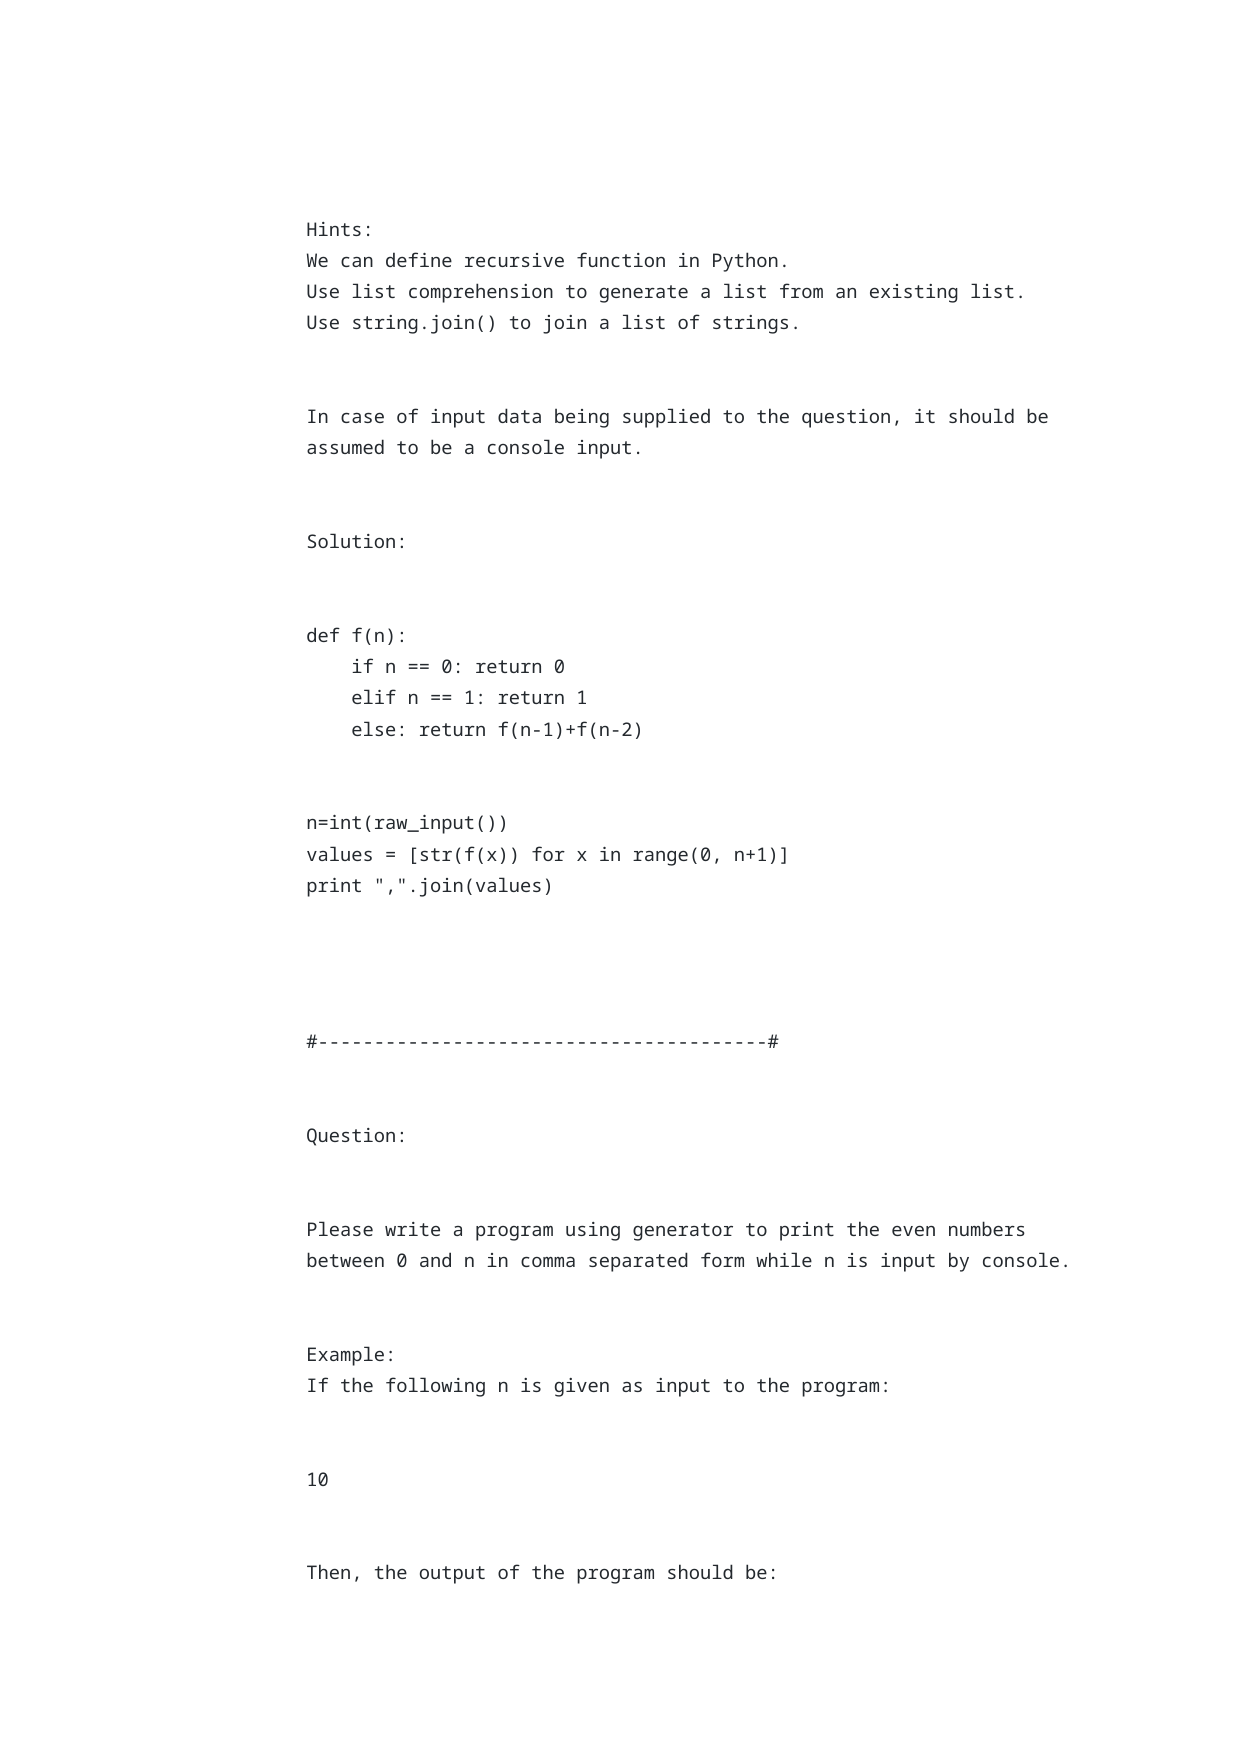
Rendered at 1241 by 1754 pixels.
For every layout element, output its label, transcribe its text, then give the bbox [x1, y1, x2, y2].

table_cell [291, 335, 1091, 398]
table_cell [291, 960, 1091, 1023]
table_cell [291, 460, 1091, 523]
table_cell [146, 1366, 291, 1398]
table_cell [146, 1491, 291, 1554]
table_cell [146, 616, 291, 648]
table_cell Question: [291, 1116, 1091, 1148]
table_cell Then, the output of the program should be: [291, 1554, 1091, 1585]
table_cell [146, 1554, 291, 1585]
table_cell [146, 1116, 291, 1148]
table_cell print ",".join(values) [291, 866, 1091, 898]
table_cell [291, 1398, 1091, 1460]
table_cell elif n == 1: return 1 [291, 679, 1091, 710]
table_cell def f(n): [291, 616, 1091, 648]
table_cell Hints: [291, 210, 1091, 241]
table_cell [291, 898, 1091, 960]
table_cell values = [str(f(x)) for x in range(0, n+1)] [291, 835, 1091, 866]
table_cell [291, 148, 1091, 210]
table_cell Solution: [291, 523, 1091, 554]
table_cell [146, 1054, 291, 1116]
table_cell [146, 1148, 291, 1210]
table_cell Example: [291, 1335, 1091, 1366]
table_cell [146, 1335, 291, 1366]
table_cell [146, 554, 291, 616]
table_cell [146, 866, 291, 898]
table_cell [146, 679, 291, 710]
table_cell [146, 460, 291, 523]
table_cell We can define recursive function in Python. [291, 241, 1091, 273]
table_cell if n == 0: return 0 [291, 648, 1091, 679]
table_cell If the following n is given as input to the program: [291, 1366, 1091, 1398]
table_cell [146, 241, 291, 273]
table_cell [291, 1148, 1091, 1210]
table_cell [146, 1023, 291, 1054]
table_cell [291, 554, 1091, 616]
table_cell [146, 898, 291, 960]
table_cell [146, 960, 291, 1023]
table_cell [146, 1398, 291, 1460]
table_cell n=int(raw_input()) [291, 804, 1091, 835]
table_cell [291, 1273, 1091, 1335]
table_cell Use list comprehension to generate a list from an existing list. [291, 273, 1091, 304]
table_cell [146, 710, 291, 741]
table_cell [146, 523, 291, 554]
table_cell [146, 148, 291, 210]
table_cell 10 [291, 1460, 1091, 1491]
table_cell [146, 1273, 291, 1335]
table_cell [146, 648, 291, 679]
table_cell #----------------------------------------# [291, 1023, 1091, 1054]
table_cell [146, 1210, 291, 1273]
table_cell [146, 273, 291, 304]
table_cell [291, 741, 1091, 804]
table_cell [146, 835, 291, 866]
table_cell [291, 1491, 1091, 1554]
table_cell In case of input data being supplied to the question, it should be assumed to be a console input. [291, 398, 1091, 460]
table_cell [146, 741, 291, 804]
table_cell else: return f(n-1)+f(n-2) [291, 710, 1091, 741]
table_cell [146, 1460, 291, 1491]
table_cell [146, 398, 291, 460]
table_cell [146, 210, 291, 241]
table_cell [146, 335, 291, 398]
table_cell [146, 304, 291, 335]
table_cell [291, 1054, 1091, 1116]
table_cell Use string.join() to join a list of strings. [291, 304, 1091, 335]
table_cell [146, 804, 291, 835]
table_cell Please write a program using generator to print the even numbers between 0 and n in comma separated form while n is input by console. [291, 1210, 1091, 1273]
